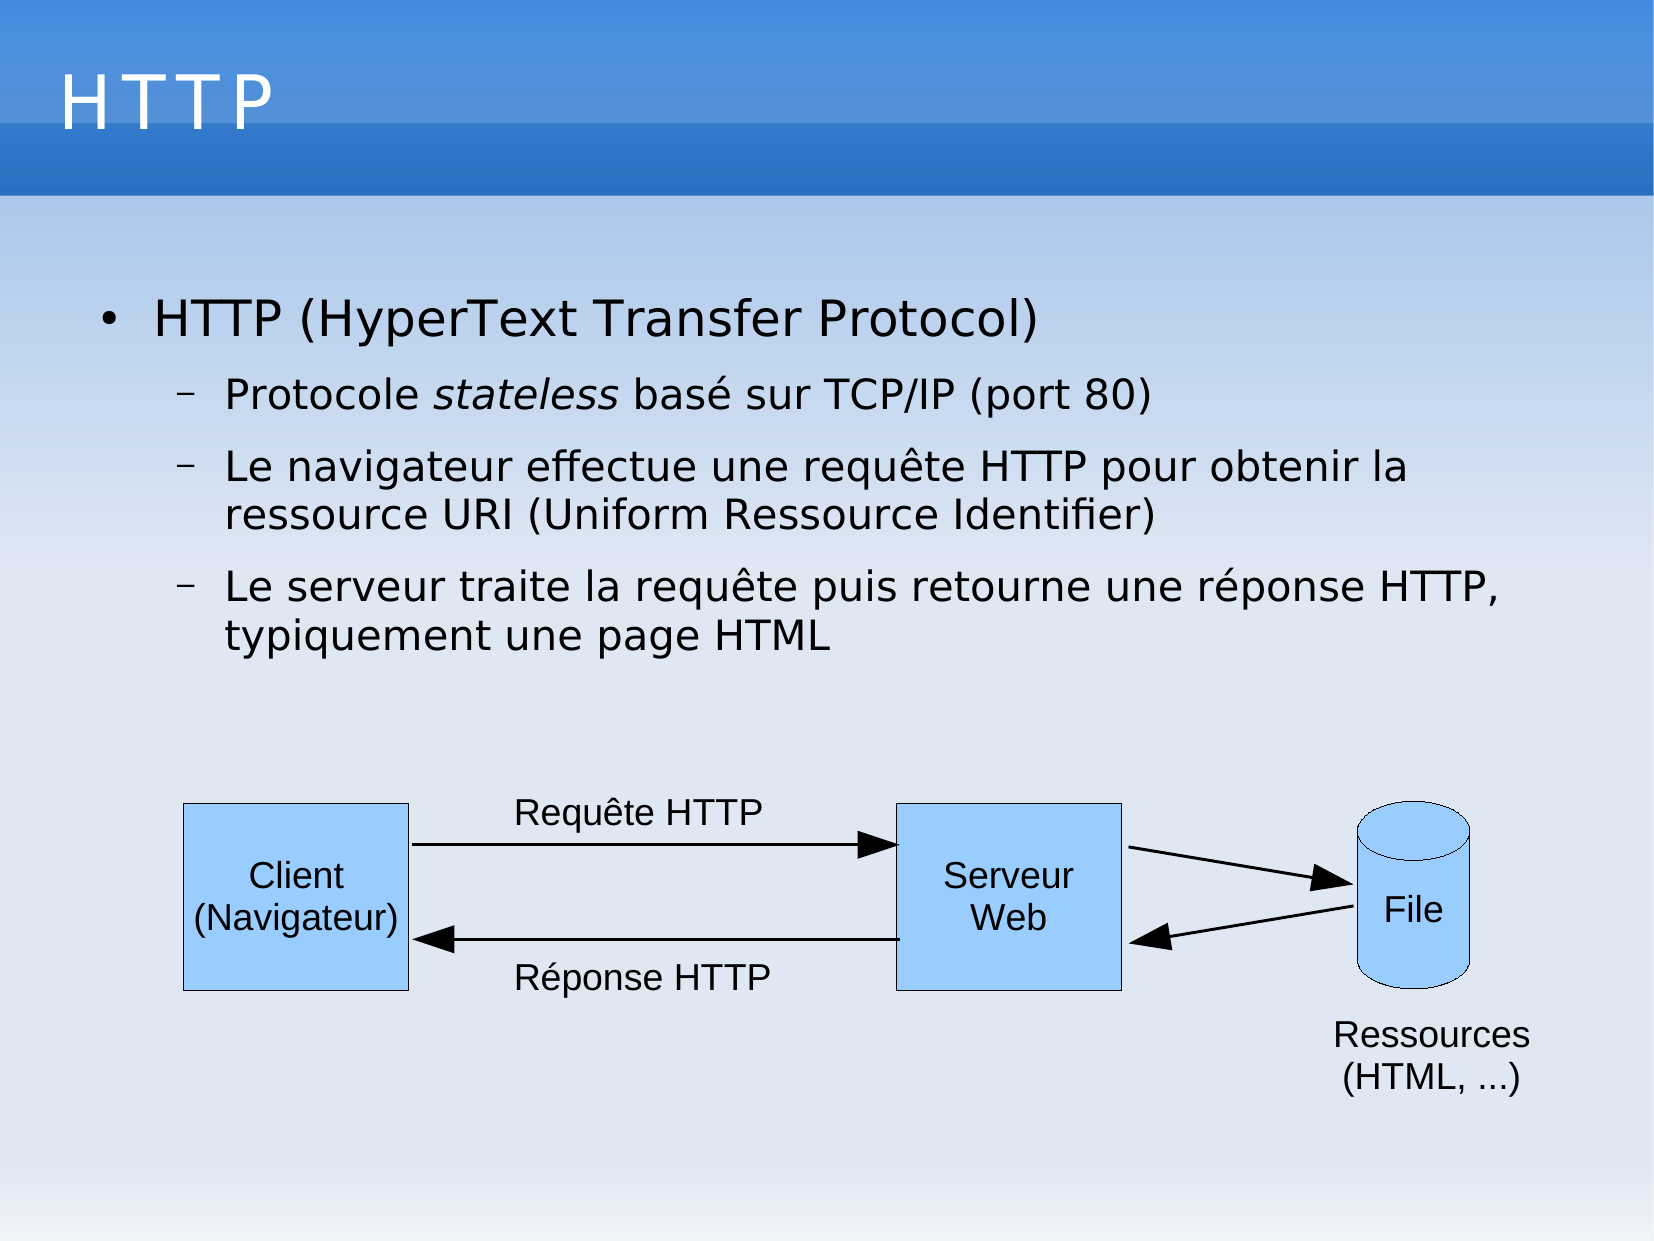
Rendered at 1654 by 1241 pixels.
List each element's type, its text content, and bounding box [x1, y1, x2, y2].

text_box Réponse HTTP [499, 949, 788, 1006]
list HTTP (HyperText Transfer Protocol) Protocole stateless basé sur TCP/IP (port 80) Le navigateur effectue une requête HTTP pour obtenir la ressource URI (Uniform Ressource Identifier) Le serveur traite la requête puis retourne une réponse HTTP, typiquement une page HTML [82, 290, 1571, 1094]
text_box Requête HTTP [499, 783, 779, 841]
text_box Ressources (HTML, ...) [1318, 1006, 1546, 1106]
text_box Client (Navigateur) [183, 803, 409, 991]
picture [0, 0, 1654, 1241]
text_box File [1357, 801, 1470, 989]
title HTTP [59, 29, 1613, 178]
text_box Serveur Web [896, 803, 1122, 991]
